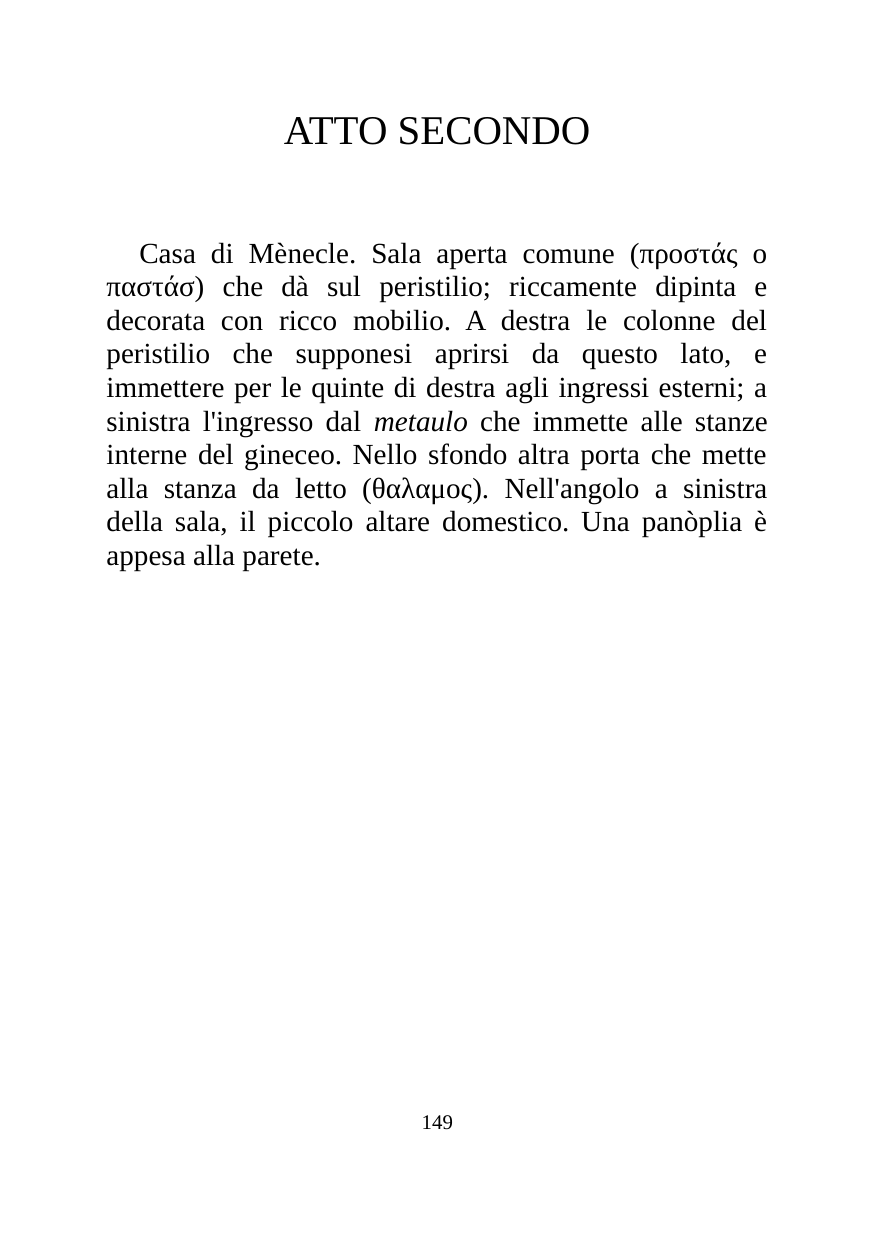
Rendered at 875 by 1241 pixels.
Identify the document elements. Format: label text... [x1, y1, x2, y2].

subtitle ATTO SECONDO [106, 106, 768, 153]
text Casa di Mènecle. Sala aperta comune (προστάς ο παστάσ) che dà sul peristilio; riccamente dipinta e decorata con ricco mobilio. A destra le colonne del peristilio che supponesi aprirsi da questo lato, e immettere per le quinte di destra agli ingressi esterni; a sinistra l'ingresso dal metaulo che immette alle stanze interne del gineceo. Nello sfondo altra porta che mette alla stanza da letto (θαλαμος). Nell'angolo a sinistra della sala, il piccolo altare domestico. Una panòplia è appesa alla parete. [106, 236, 768, 571]
